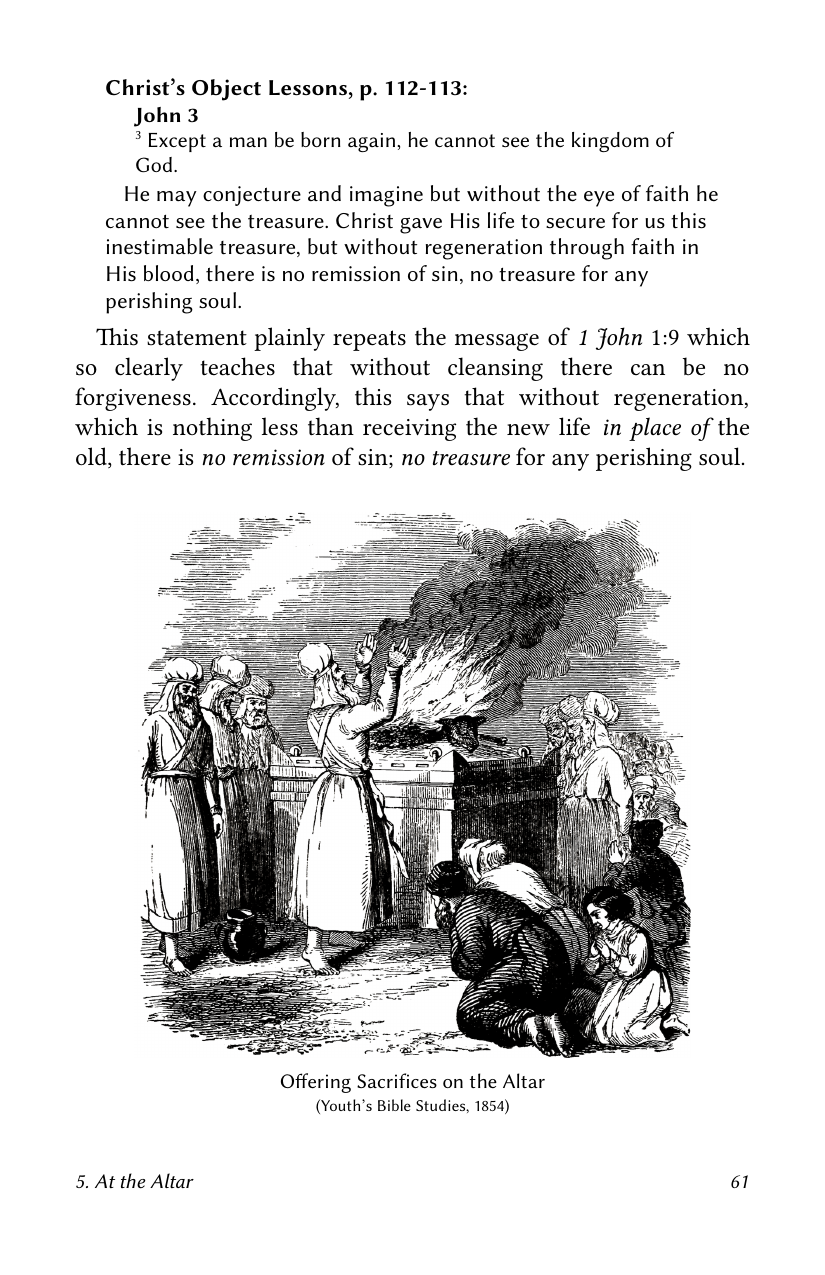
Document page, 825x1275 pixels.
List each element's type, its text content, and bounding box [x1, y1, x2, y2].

picture [134, 512, 691, 1058]
text (Youth’s Bible Studies, 1854) [149, 1097, 676, 1116]
text Offering Sacrifices on the Altar [149, 1070, 676, 1094]
text This statement plainly repeats the message of 1 John 1:9 which so clearly teaches that without cleansing there can be no forgiveness. Accordingly, this says that without regeneration, which is nothing less than receiving the new life in place of the old, there is no remission of sin; no treasure for any perishing soul. [75, 323, 750, 472]
text He may conjecture and imagine but without the eye of faith he cannot see the treasure. Christ gave His life to secure for us this inestimable treasure, but without regeneration through faith in His blood, there is no remission of sin, no treasure for any perishing soul. [105, 181, 720, 314]
text John 3 [135, 103, 720, 127]
text Christ’s Object Lessons, p. 112-113: [105, 75, 750, 101]
text 3 Except a man be born again, he cannot see the kingdom of God. [135, 127, 720, 178]
